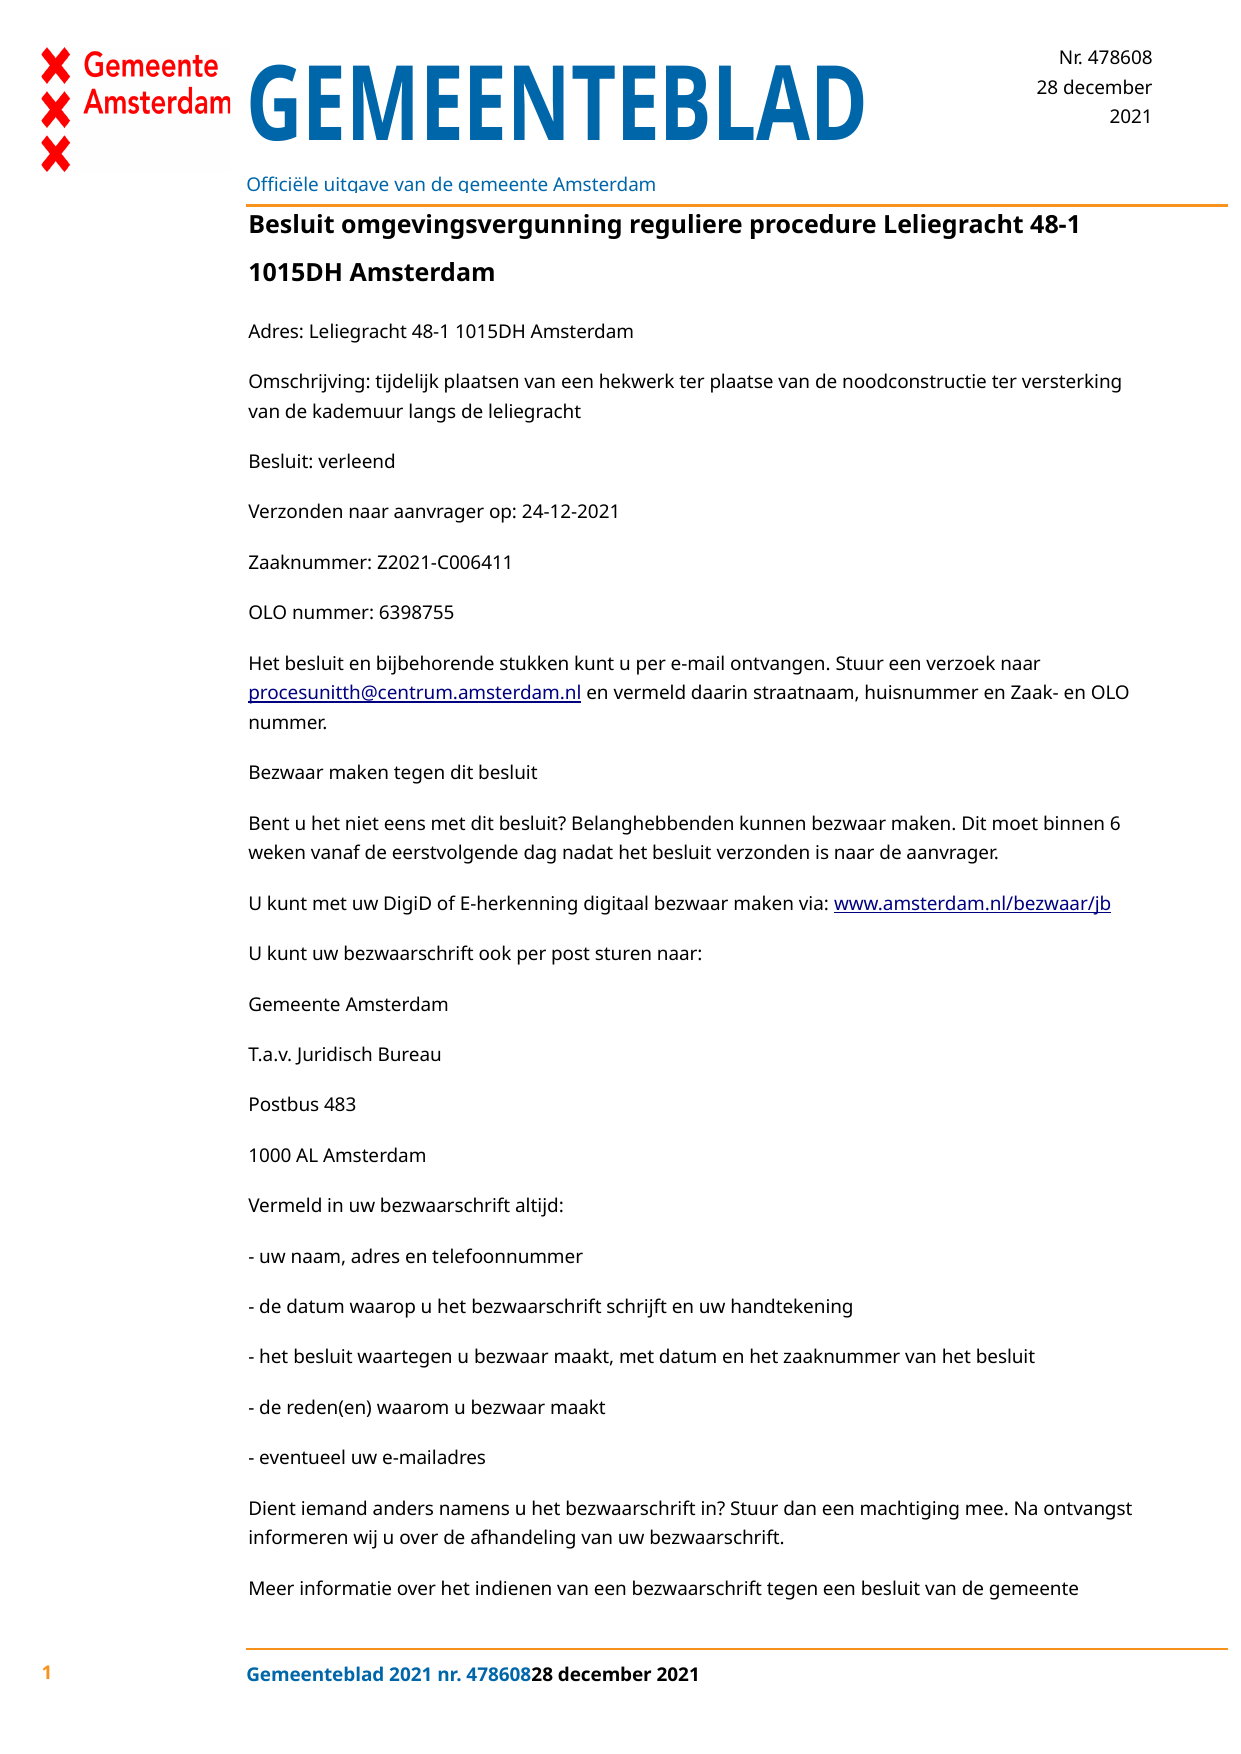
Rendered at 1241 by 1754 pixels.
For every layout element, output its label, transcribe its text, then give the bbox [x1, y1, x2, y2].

text Gemeente Amsterdam [248, 991, 1152, 1017]
text Dient iemand anders namens u het bezwaarschrift in? Stuur dan een machtiging mee. Na ontvangst informeren wij u over de afhandeling van uw bezwaarschrift. [248, 1495, 1152, 1550]
text - eventueel uw e-mailadres [248, 1444, 1152, 1470]
text Besluit: verleend [248, 448, 1152, 474]
text Het besluit en bijbehorende stukken kunt u per e-mail ontvangen. Stuur een verzoek naar procesunitth@centrum.amsterdam.nl en vermeld daarin straatnaam, huisnummer en Zaak- en OLO nummer. [248, 650, 1152, 735]
text U kunt met uw DigiD of E-herkenning digitaal bezwaar maken via: www.amsterdam.nl/bezwaar/jb [248, 890, 1152, 916]
text - de reden(en) waarom u bezwaar maakt [248, 1394, 1152, 1420]
text OLO nummer: 6398755 [248, 599, 1152, 625]
text Verzonden naar aanvrager op: 24-12-2021 [248, 499, 1152, 524]
text Zaaknummer: Z2021-C006411 [248, 549, 1152, 575]
text - de datum waarop u het bezwaarschrift schrijft en uw handtekening [248, 1293, 1152, 1319]
text Vermeld in uw bezwaarschrift altijd: [248, 1192, 1152, 1218]
text T.a.v. Juridisch Bureau [248, 1041, 1152, 1067]
text - uw naam, adres en telefoonnummer [248, 1243, 1152, 1269]
text Adres: Leliegracht 48-1 1015DH Amsterdam [248, 318, 1152, 344]
text Meer informatie over het indienen van een bezwaarschrift tegen een besluit van de gemeente [248, 1575, 1152, 1601]
text Postbus 483 [248, 1092, 1152, 1117]
text U kunt uw bezwaarschrift ook per post sturen naar: [248, 940, 1152, 966]
text 1000 AL Amsterdam [248, 1142, 1152, 1168]
text Bent u het niet eens met dit besluit? Belanghebbenden kunnen bezwaar maken. Dit moet binnen 6 weken vanaf de eerstvolgende dag nadat het besluit verzonden is naar de aanvrager. [248, 810, 1152, 865]
text - het besluit waartegen u bezwaar maakt, met datum en het zaaknummer van het besluit [248, 1344, 1152, 1369]
text Omschrijving: tijdelijk plaatsen van een hekwerk ter plaatse van de noodconstructie ter versterking van de kademuur langs de leliegracht [248, 368, 1152, 424]
text Bezwaar maken tegen dit besluit [248, 759, 1152, 785]
text Besluit omgevingsvergunning reguliere procedure Leliegracht 48-1 1015DH Amsterdam [248, 207, 1152, 288]
picture [41, 47, 231, 172]
